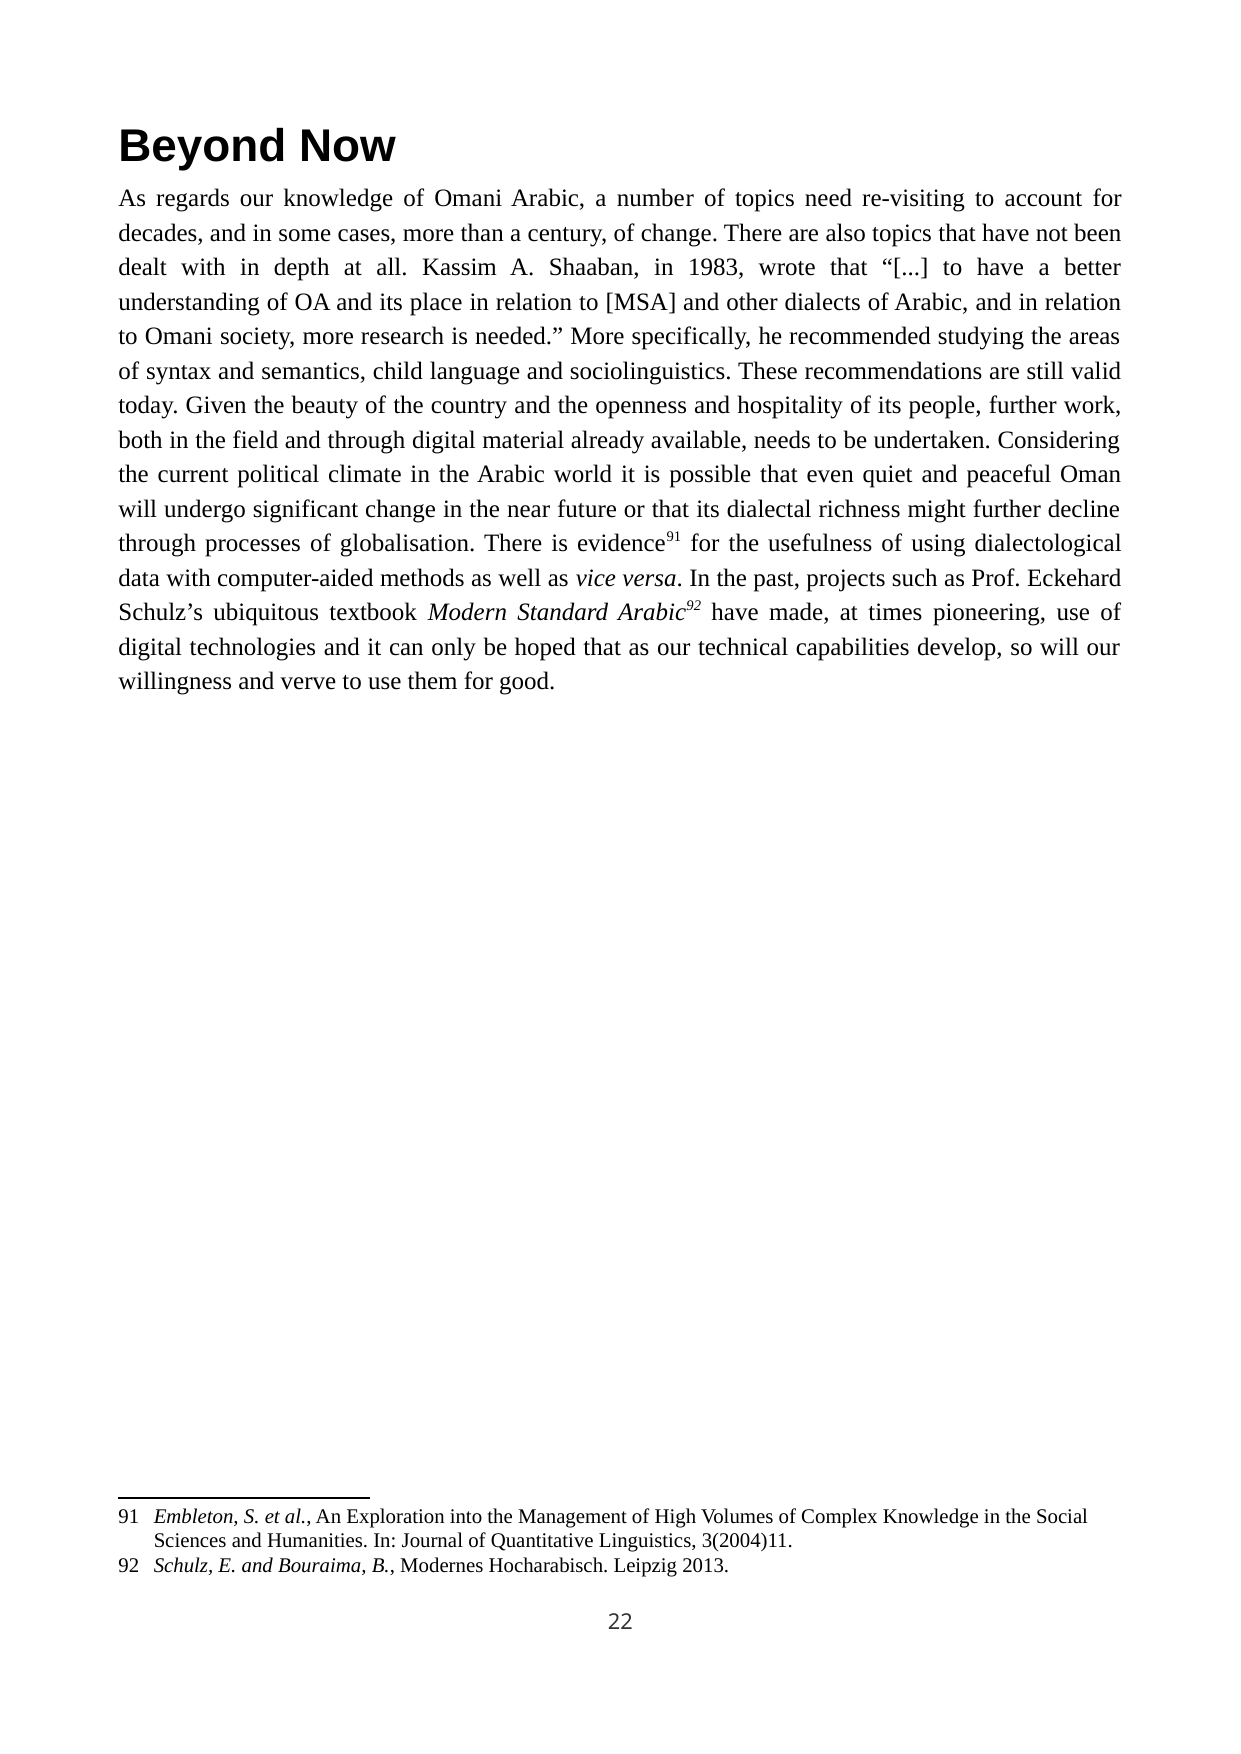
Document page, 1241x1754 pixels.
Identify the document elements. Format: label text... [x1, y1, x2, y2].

text Embleton, S. et al., An Exploration into the Management of High Volumes of Complex Knowledge in the Social Sciences and Humanities. In: Journal of Quantitative Linguistics, 3(2004)11. [118, 1504, 1122, 1552]
text As regards our knowledge of Omani Arabic, a number of topics need re-visiting to account for decades, and in some cases, more than a century, of change. There are also topics that have not been dealt with in depth at all. Kassim A. Shaaban, in 1983, wrote that “[...] to have a better understanding of OA and its place in relation to [MSA] and other dialects of Arabic, and in relation to Omani society, more research is needed.” More specifically, he recommended studying the areas of syntax and semantics, child language and sociolinguistics. These recommendations are still valid today. Given the beauty of the country and the openness and hospitality of its people, further work, both in the field and through digital material already available, needs to be undertaken. Considering the current political climate in the Arabic world it is possible that even quiet and peaceful Oman will undergo significant change in the near future or that its dialectal richness might further decline through processes of globalisation. There is evidence for the usefulness of using dialectological data with computer-aided methods as well as vice versa. In the past, projects such as Prof. Eckehard Schulz’s ubiquitous textbook Modern Standard Arabic have made, at times pioneering, use of digital technologies and it can only be hoped that as our technical capabilities develop, so will our willingness and verve to use them for good. [118, 183, 1122, 695]
text Schulz, E. and Bouraima, B., Modernes Hocharabisch. Leipzig 2013. [118, 1552, 1122, 1577]
subtitle Beyond Now [118, 118, 1122, 171]
